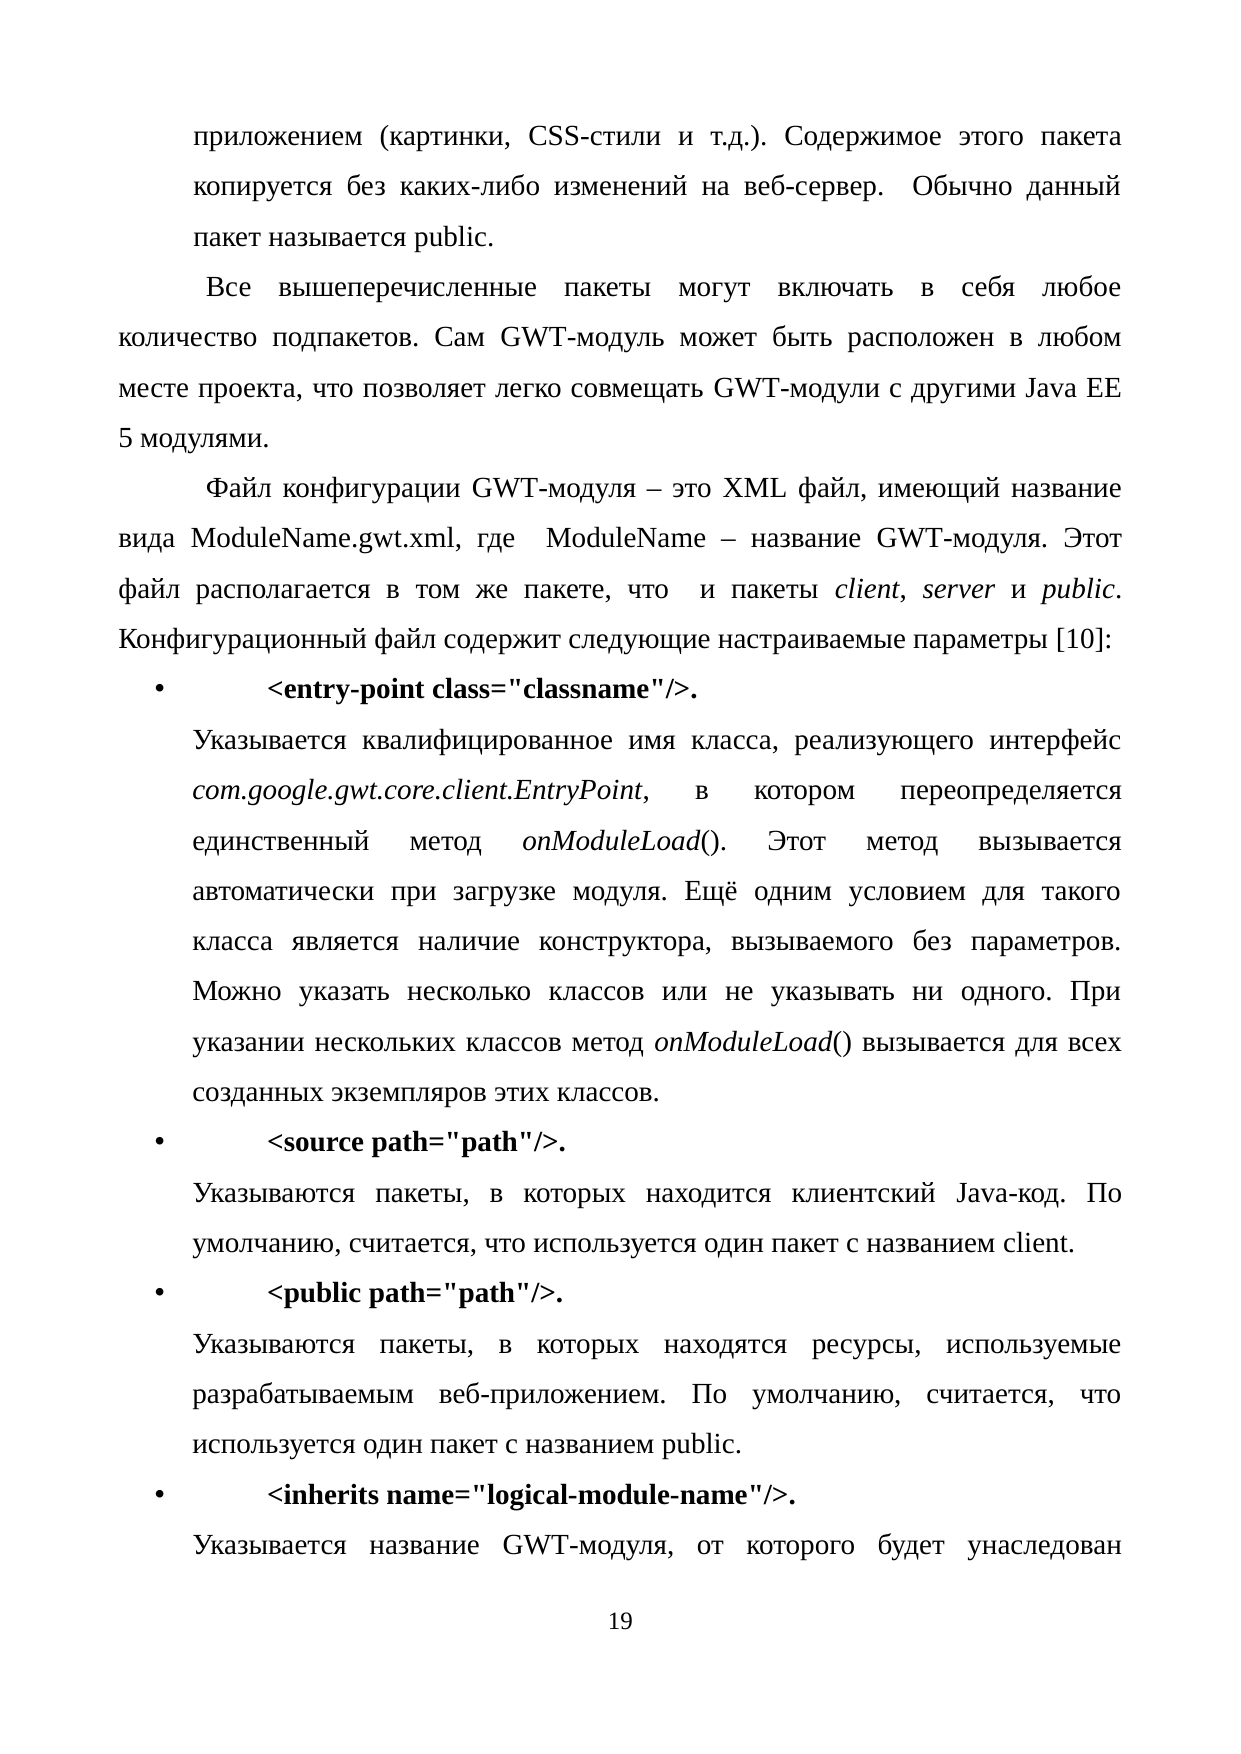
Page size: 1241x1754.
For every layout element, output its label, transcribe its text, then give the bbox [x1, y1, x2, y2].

list <public path="path"/>. [154, 1276, 1122, 1309]
list <entry-point class="classname"/>. [154, 672, 1122, 705]
list Указывается название GWT-модуля, от которого будет унаследован [154, 1527, 1122, 1561]
list приложением (картинки, CSS-стили и т.д.). Содержимое этого пакета копируется без каких-либо изменений на веб-сервер. Обычно данный пакет называется public. [156, 118, 1122, 252]
list Указывается квалифицированное имя класса, реализующего интерфейс com.google.gwt.core.client.EntryPoint, в котором переопределяется единственный метод onModuleLoad(). Этот метод вызывается автоматически при загрузке модуля. Ещё одним условием для такого класса является наличие конструктора, вызываемого без параметров. Можно указать несколько классов или не указывать ни одного. При указании нескольких классов метод onModuleLoad() вызывается для всех созданных экземпляров этих классов. [154, 722, 1122, 1108]
list <source path="path"/>. [154, 1124, 1122, 1158]
text Файл конфигурации GWT-модуля – это XML файл, имеющий название вида ModuleName.gwt.xml, где ModuleName – название GWT-модуля. Этот файл располагается в том же пакете, что и пакеты client, server и public. Конфигурационный файл содержит следующие настраиваемые параметры [10]: [118, 470, 1122, 655]
list Указываются пакеты, в которых находится клиентский Java-код. По умолчанию, считается, что используется один пакет с названием client. [154, 1175, 1122, 1259]
text Все вышеперечисленные пакеты могут включать в себя любое количество подпакетов. Сам GWT-модуль может быть расположен в любом месте проекта, что позволяет легко совмещать GWT-модули с другими Java EE 5 модулями. [118, 269, 1122, 453]
list Указываются пакеты, в которых находятся ресурсы, используемые разрабатываемым веб-приложением. По умолчанию, считается, что используется один пакет с названием public. [154, 1326, 1122, 1460]
list <inherits name="logical-module-name"/>. [154, 1477, 1122, 1511]
